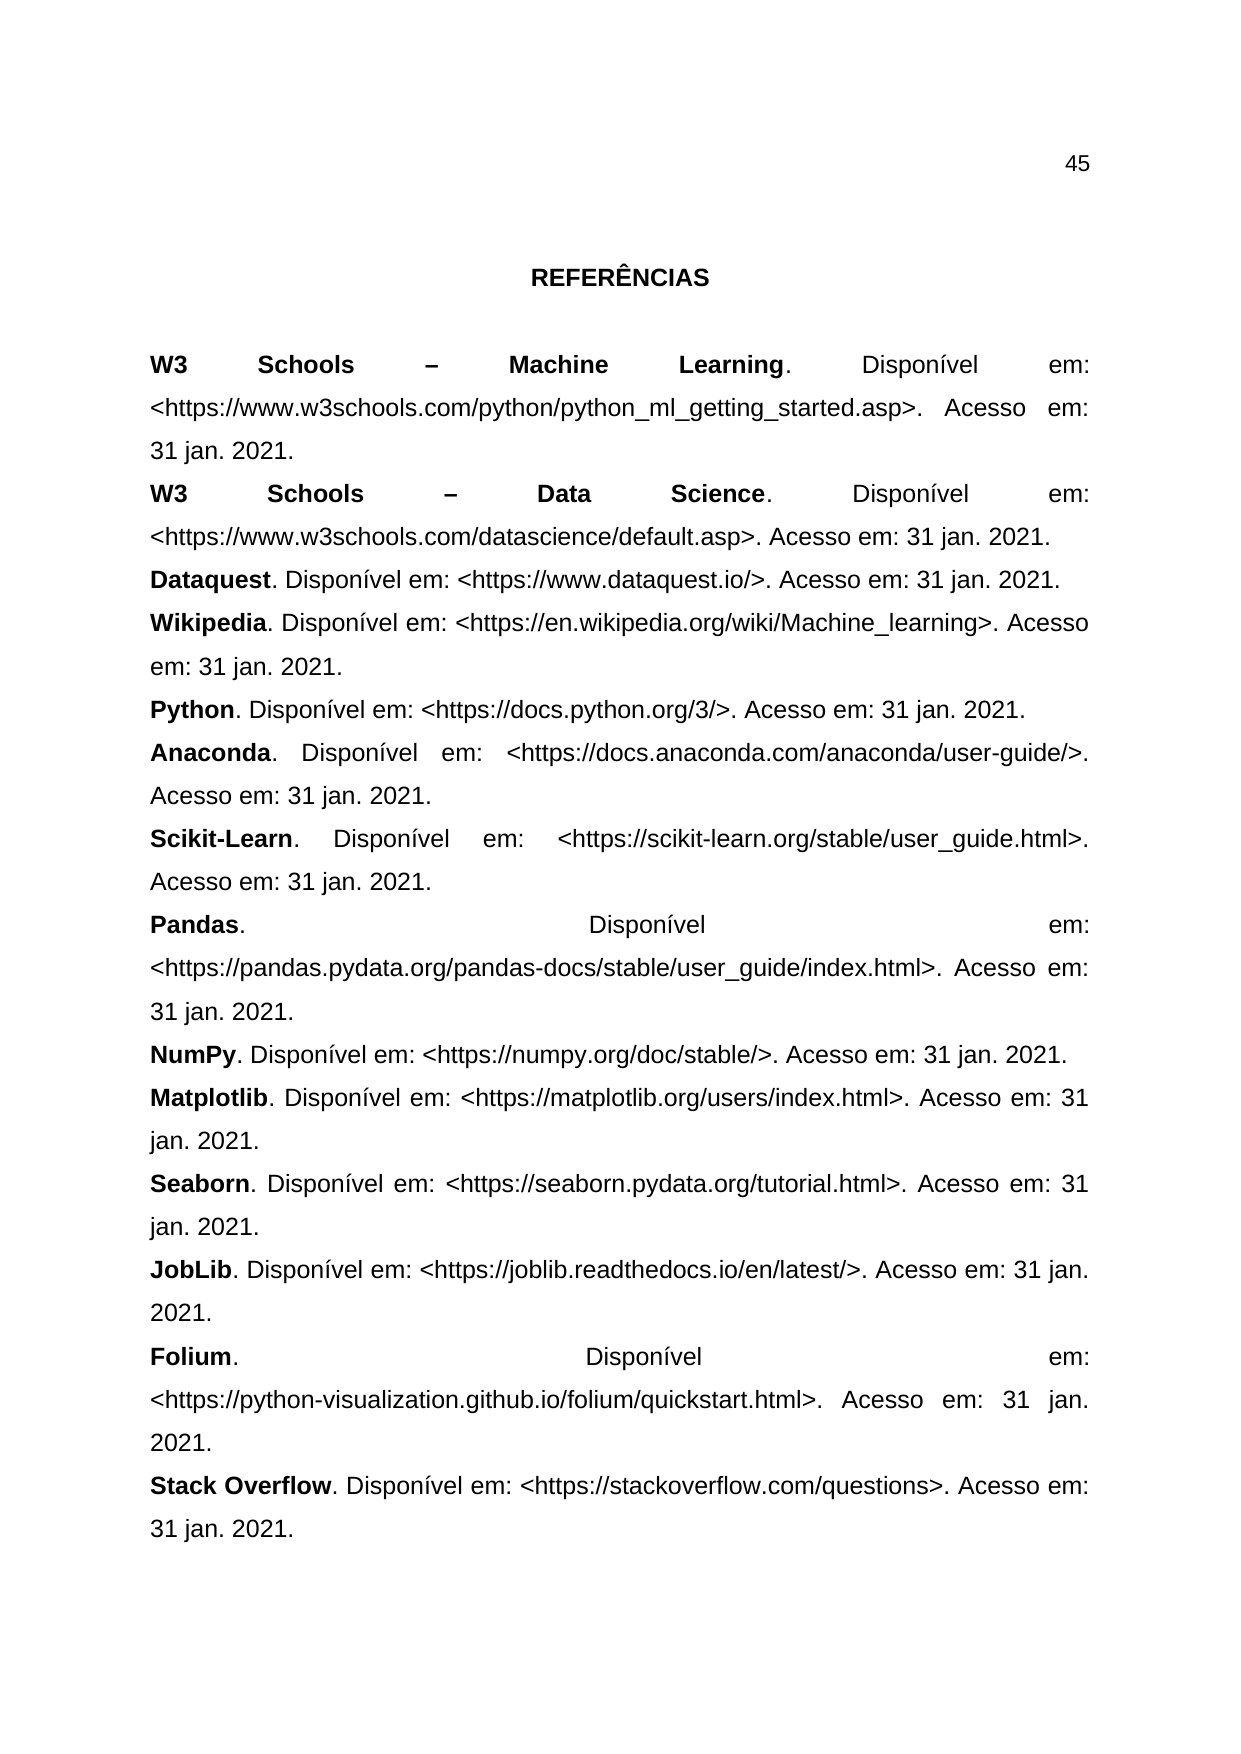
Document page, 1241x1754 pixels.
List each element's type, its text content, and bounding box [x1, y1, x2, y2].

text Folium. Disponível em: <https://python-visualization.github.io/folium/quickstart.html>. Acesso em: 31 jan. 2021. [150, 1341, 1090, 1456]
text Matplotlib. Disponível em: <https://matplotlib.org/users/index.html>. Acesso em: 31 jan. 2021. [150, 1083, 1090, 1154]
text Dataquest. Disponível em: <https://www.dataquest.io/>. Acesso em: 31 jan. 2021. [150, 565, 1090, 594]
text JobLib. Disponível em: <https://joblib.readthedocs.io/en/latest/>. Acesso em: 31 jan. 2021. [150, 1255, 1090, 1327]
text Wikipedia. Disponível em: <https://en.wikipedia.org/wiki/Machine_learning>. Acesso em: 31 jan. 2021. [150, 608, 1090, 680]
text Pandas. Disponível em: <https://pandas.pydata.org/pandas-docs/stable/user_guide/index.html>. Acesso em: 31 jan. 2021. [150, 910, 1090, 1025]
text W3 Schools – Data Science. Disponível em: <https://www.w3schools.com/datascience/default.asp>. Acesso em: 31 jan. 2021. [150, 479, 1090, 551]
text Stack Overflow. Disponível em: <https://stackoverflow.com/questions>. Acesso em: 31 jan. 2021. [150, 1471, 1090, 1543]
text NumPy. Disponível em: <https://numpy.org/doc/stable/>. Acesso em: 31 jan. 2021. [150, 1039, 1090, 1068]
text Seaborn. Disponível em: <https://seaborn.pydata.org/tutorial.html>. Acesso em: 31 jan. 2021. [150, 1169, 1090, 1241]
text REFERÊNCIAS [150, 263, 1090, 292]
text W3 Schools – Machine Learning. Disponível em: <https://www.w3schools.com/python/python_ml_getting_started.asp>. Acesso em: 31 jan. 2021. [150, 349, 1090, 464]
text Python. Disponível em: <https://docs.python.org/3/>. Acesso em: 31 jan. 2021. [150, 694, 1090, 723]
text Anaconda. Disponível em: <https://docs.anaconda.com/anaconda/user-guide/>. Acesso em: 31 jan. 2021. [150, 738, 1090, 809]
text Scikit-Learn. Disponível em: <https://scikit-learn.org/stable/user_guide.html>. Acesso em: 31 jan. 2021. [150, 824, 1090, 896]
